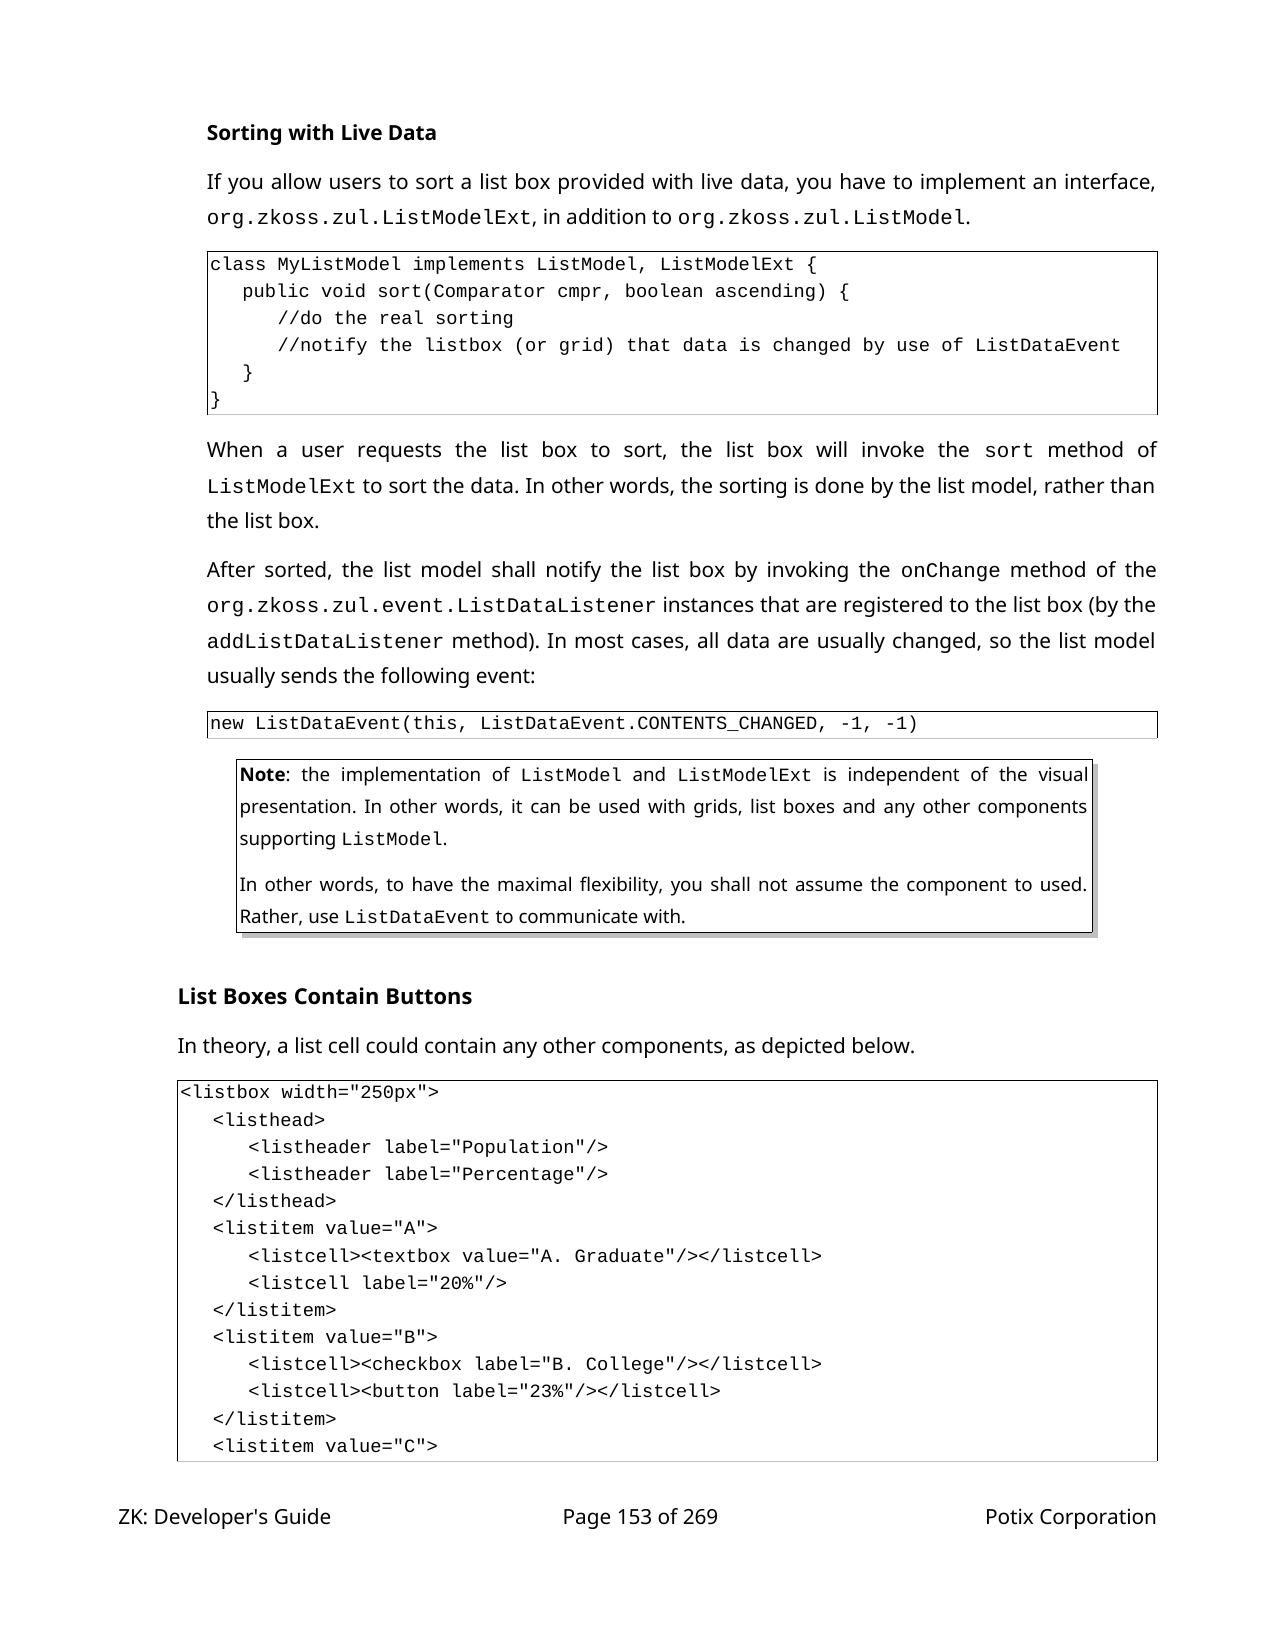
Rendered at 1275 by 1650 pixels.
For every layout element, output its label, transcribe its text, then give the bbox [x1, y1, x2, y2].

text <listcell><checkbox label="B. College"/></listcell> [178, 1352, 1157, 1376]
text </listhead> [178, 1189, 1157, 1213]
text In other words, to have the maximal flexibility, you shall not assume the component to used. Rather, use ListDataEvent to communicate with. [237, 869, 1092, 932]
text //notify the listbox (or grid) that data is changed by use of ListDataEvent [208, 333, 1157, 357]
text class MyListModel implements ListModel, ListModelExt { [208, 252, 1157, 276]
text public void sort(Comparator cmpr, boolean ascending) { [208, 278, 1157, 303]
text When a user requests the list box to sort, the list box will invoke the sort method of ListModelExt to sort the data. In other words, the sorting is done by the list model, rather than the list box. [207, 435, 1157, 534]
text <listheader label="Population"/> [178, 1135, 1157, 1159]
text <listitem value="B"> [178, 1325, 1157, 1349]
text } [208, 360, 1157, 384]
text <listbox width="250px"> [178, 1081, 1157, 1104]
text </listitem> [178, 1298, 1157, 1322]
text In theory, a list cell could contain any other components, as depicted below. [177, 1031, 1157, 1060]
text <listcell><button label="23%"/></listcell> [178, 1379, 1157, 1404]
text <listhead> [178, 1107, 1157, 1132]
text </listitem> [178, 1407, 1157, 1431]
text <listitem value="A"> [178, 1216, 1157, 1241]
text new ListDataEvent(this, ListDataEvent.CONTENTS_CHANGED, -1, -1) [208, 712, 1157, 738]
text If you allow users to sort a list box provided with live data, you have to implement an interface, org.zkoss.zul.ListModelExt, in addition to org.zkoss.zul.ListModel. [207, 167, 1157, 231]
text } [208, 387, 1157, 414]
subtitle Sorting with Live Data [207, 118, 1157, 146]
text <listheader label="Percentage"/> [178, 1162, 1157, 1186]
text Note: the implementation of ListModel and ListModelExt is independent of the visual presentation. In other words, it can be used with grids, list boxes and any other components supporting ListModel. [237, 760, 1092, 851]
text <listcell label="20%"/> [178, 1271, 1157, 1295]
text //do the real sorting [208, 306, 1157, 330]
text After sorted, the list model shall notify the list box by invoking the onChange method of the org.zkoss.zul.event.ListDataListener instances that are registered to the list box (by the addListDataListener method). In most cases, all data are usually changed, so the list model usually sends the following event: [207, 555, 1157, 690]
text <listitem value="C"> [178, 1434, 1157, 1461]
text <listcell><textbox value="A. Graduate"/></listcell> [178, 1243, 1157, 1268]
subtitle List Boxes Contain Buttons [177, 981, 1157, 1011]
